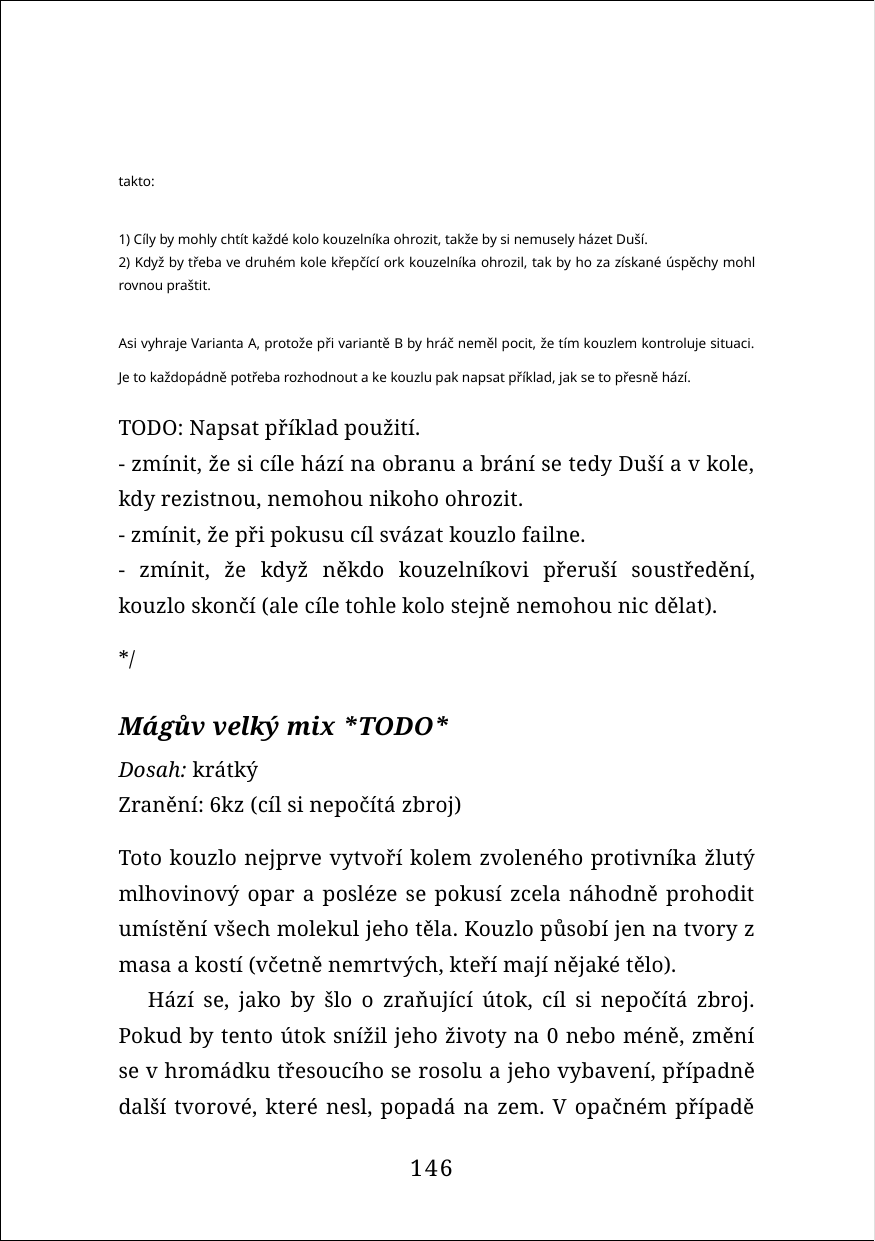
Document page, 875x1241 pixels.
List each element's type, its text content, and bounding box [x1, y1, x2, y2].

text TODO: Napsat příklad použití. - zmínit, že si cíle hází na obranu a brání se tedy Duší a v kole, kdy rezistnou, nemohou nikoho ohrozit. - zmínit, že při pokusu cíl svázat kouzlo failne. - zmínit, že když někdo kouzelníkovi přeruší soustředění, kouzlo skončí (ale cíle tohle kolo stejně nemohou nic dělat). [118, 413, 756, 619]
text Toto kouzlo nejprve vytvoří kolem zvoleného protivníka žlutý mlhovinový opar a posléze se pokusí zcela náhodně prohodit umístění všech molekul jeho těla. Kouzlo působí jen na tvory z masa a kostí (včetně nemrtvých, kteří mají nějaké tělo). Hází se, jako by šlo o zraňující útok, cíl si nepočítá zbroj. Pokud by tento útok snížil jeho životy na 0 nebo méně, změní se v hromádku třesoucího se rosolu a jeho vybavení, případně další tvorové, které nesl, popadá na zem. V opačném případě [118, 843, 756, 1121]
text */ [118, 644, 756, 672]
text takto: 1) Cíly by mohly chtít každé kolo kouzelníka ohrozit, takže by si nemusely házet Duší. 2) Když by třeba ve druhém kole křepčící ork kouzelníka ohrozil, tak by ho za získané úspěchy mohl rovnou praštit. Asi vyhraje Varianta A, protože při variantě B by hráč neměl pocit, že tím kouzlem kontroluje situaci. Je to každopádně potřeba rozhodnout a ke kouzlu pak napsat příklad, jak se to přesně hází. [118, 172, 756, 388]
subtitle Mágův velký mix *TODO* [118, 709, 756, 743]
text Dosah: krátký Zranění: 6kz (cíl si nepočítá zbroj) [118, 755, 756, 819]
